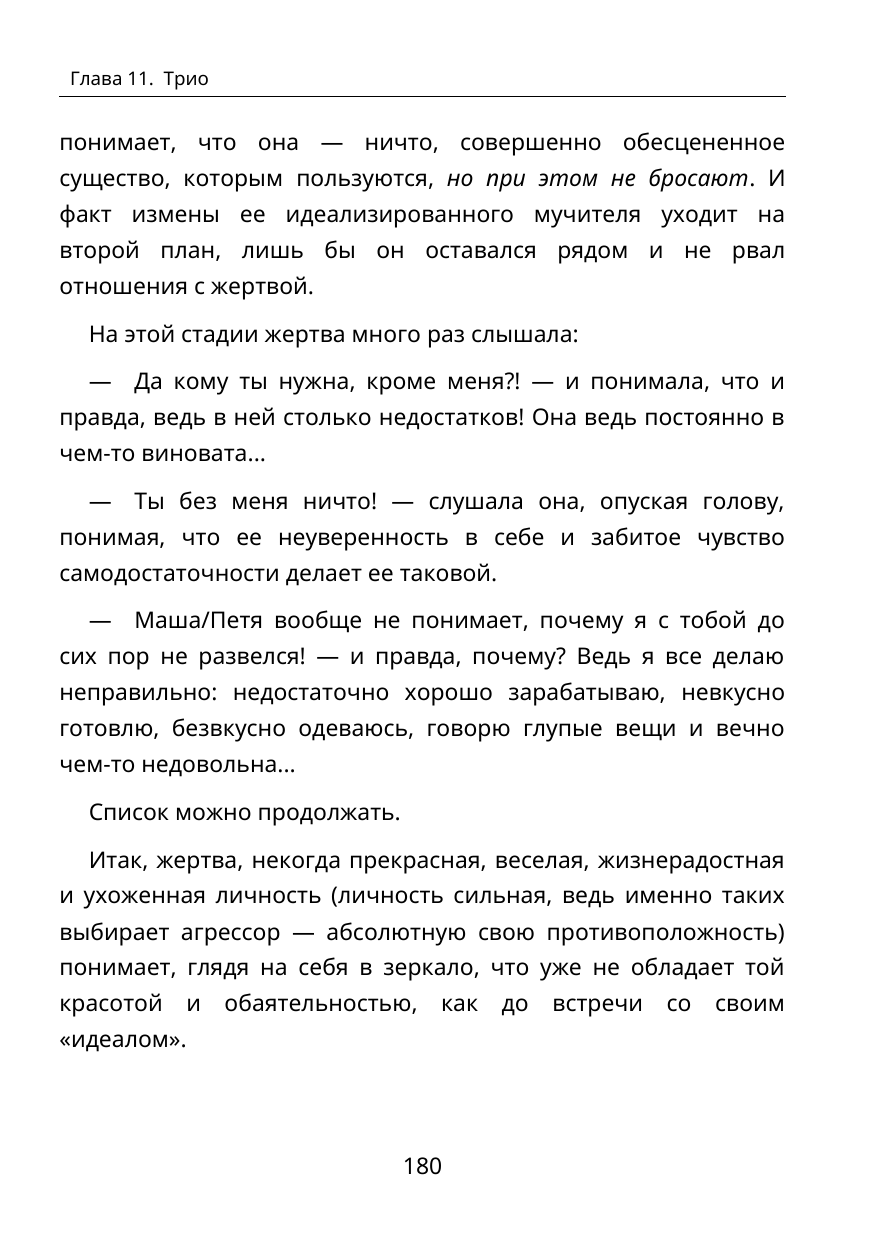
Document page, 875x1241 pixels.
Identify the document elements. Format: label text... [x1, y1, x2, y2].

text понимает, что она — ничто, совершенно обесцененное существо, которым пользуются, но при этом не бросают. И факт измены ее идеализированного мучителя уходит на второй план, лишь бы он оставался рядом и не рвал отношения с жертвой. [59, 126, 786, 301]
list Да кому ты нужна, кроме меня?! — и понимала, что и правда, ведь в ней столько недостатков! Она ведь постоянно в чем-то виновата... [59, 365, 786, 468]
text Список можно продолжать. [59, 796, 786, 827]
list Маша/Петя вообще не понимает, почему я с тобой до сих пор не развелся! — и правда, почему? Ведь я все делаю неправильно: недостаточно хорошо зарабатываю, невкусно готовлю, безвкусно одеваюсь, говорю глупые вещи и вечно чем-то недовольна... [59, 604, 786, 779]
text На этой стадии жертва много раз слышала: [59, 317, 786, 349]
list Ты без меня ничто! — слушала она, опуская голову, понимая, что ее неуверенность в себе и забитое чувство самодостаточности делает ее таковой. [59, 485, 786, 588]
text Итак, жертва, некогда прекрасная, веселая, жизнерадостная и ухоженная личность (личность сильная, ведь именно таких выбирает агрессор — абсолютную свою противоположность) понимает, глядя на себя в зеркало, что уже не обладает той красотой и обаятельностью, как до встречи со своим «идеалом». [59, 843, 786, 1054]
